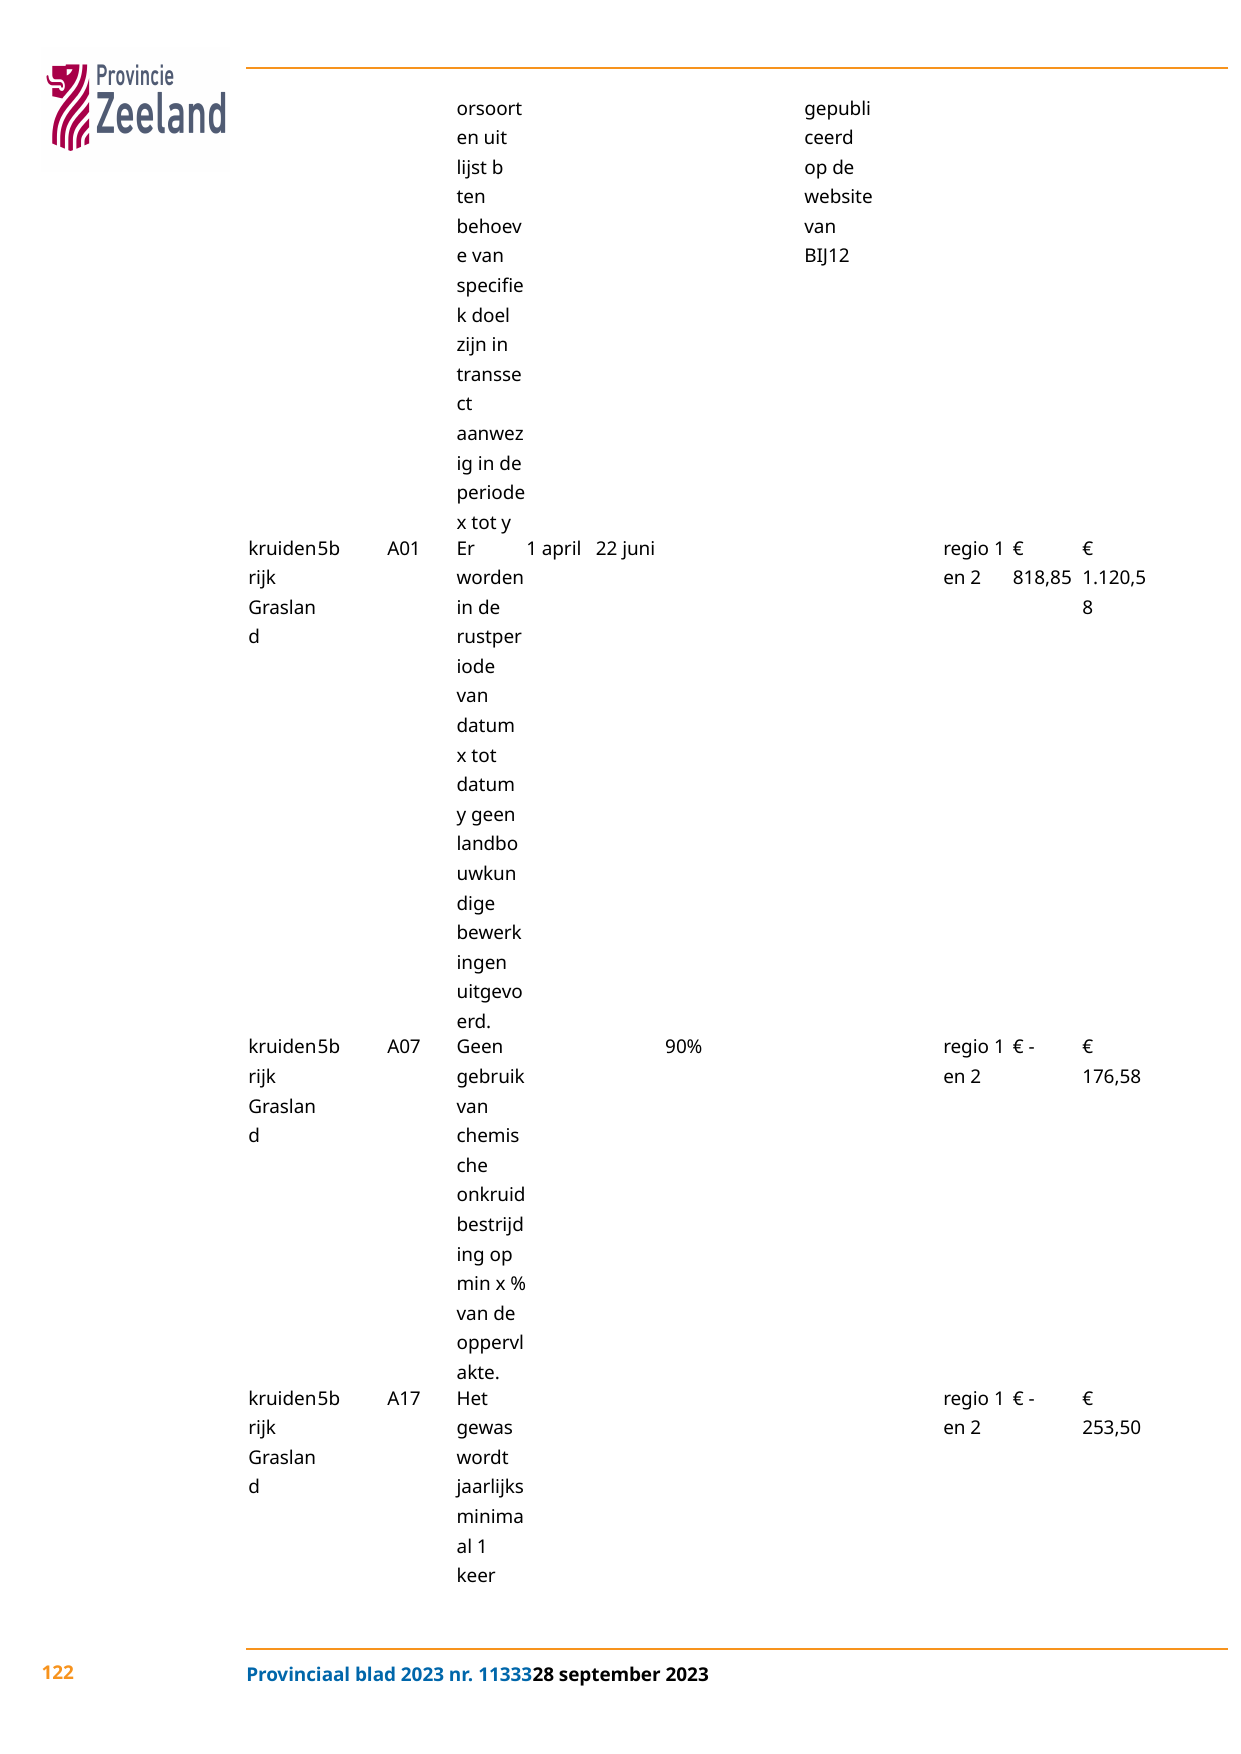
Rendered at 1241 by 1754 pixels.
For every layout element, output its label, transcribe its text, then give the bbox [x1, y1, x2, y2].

table_cell [874, 535, 943, 1034]
table_cell [665, 535, 734, 1034]
table_cell regio 1 en 2 [943, 1034, 1013, 1385]
table_cell 5b [318, 1385, 387, 1588]
table_cell [526, 95, 596, 535]
table_cell [943, 95, 1013, 535]
picture [41, 47, 231, 172]
table_cell orsoorten uit lijst b ten behoeve van specifiek doel zijn in transsect aanwezig in de periode x tot y [456, 95, 526, 535]
table_cell [874, 95, 943, 535]
table_cell € 818,85 [1013, 535, 1082, 1034]
table_cell A07 [387, 1034, 456, 1385]
table_cell Het gewas wordt jaarlijks minimaal 1 keer [456, 1385, 526, 1588]
table_cell € 1.120,58 [1082, 535, 1152, 1034]
table_cell kruidenrijk Grasland [248, 1385, 317, 1588]
table_cell kruidenrijk Grasland [248, 1034, 317, 1385]
table_cell [526, 1385, 596, 1588]
table_cell Er worden in de rustperiode van datum x tot datum y geen landbouwkundige bewerkingen uitgevoerd. [456, 535, 526, 1034]
table_cell [318, 95, 387, 535]
table_cell 90% [665, 1034, 734, 1385]
table_cell [1082, 95, 1152, 535]
table_cell A17 [387, 1385, 456, 1588]
table_cell Geen gebruik van chemische onkruidbestrijding op min x % van de oppervlakte. [456, 1034, 526, 1385]
table_cell regio 1 en 2 [943, 535, 1013, 1034]
table_cell [387, 95, 456, 535]
table_cell [735, 1034, 804, 1385]
table_cell € 253,50 [1082, 1385, 1152, 1588]
table_cell [735, 535, 804, 1034]
table_cell 5b [318, 535, 387, 1034]
table_cell [1013, 95, 1082, 535]
table_cell [665, 95, 734, 535]
table_cell € - [1013, 1034, 1082, 1385]
table_cell 1 april [526, 535, 596, 1034]
table_cell € - [1013, 1385, 1082, 1588]
table_cell [665, 1385, 734, 1588]
table_cell [804, 535, 873, 1034]
table_cell gepubliceerd op de website van BIJ12 [804, 95, 873, 535]
table_cell 22 juni [596, 535, 665, 1034]
table_cell 5b [318, 1034, 387, 1385]
table_cell kruidenrijk Grasland [248, 535, 317, 1034]
table_cell € 176,58 [1082, 1034, 1152, 1385]
table_cell [874, 1385, 943, 1588]
table_cell [804, 1385, 873, 1588]
table_cell [735, 1385, 804, 1588]
table_cell [874, 1034, 943, 1385]
table_cell [596, 1034, 665, 1385]
table_cell A01 [387, 535, 456, 1034]
table_cell [804, 1034, 873, 1385]
table_cell [596, 1385, 665, 1588]
table_cell [735, 95, 804, 535]
table_cell [526, 1034, 596, 1385]
table_cell [248, 95, 317, 535]
table_cell regio 1 en 2 [943, 1385, 1013, 1588]
table_cell [596, 95, 665, 535]
